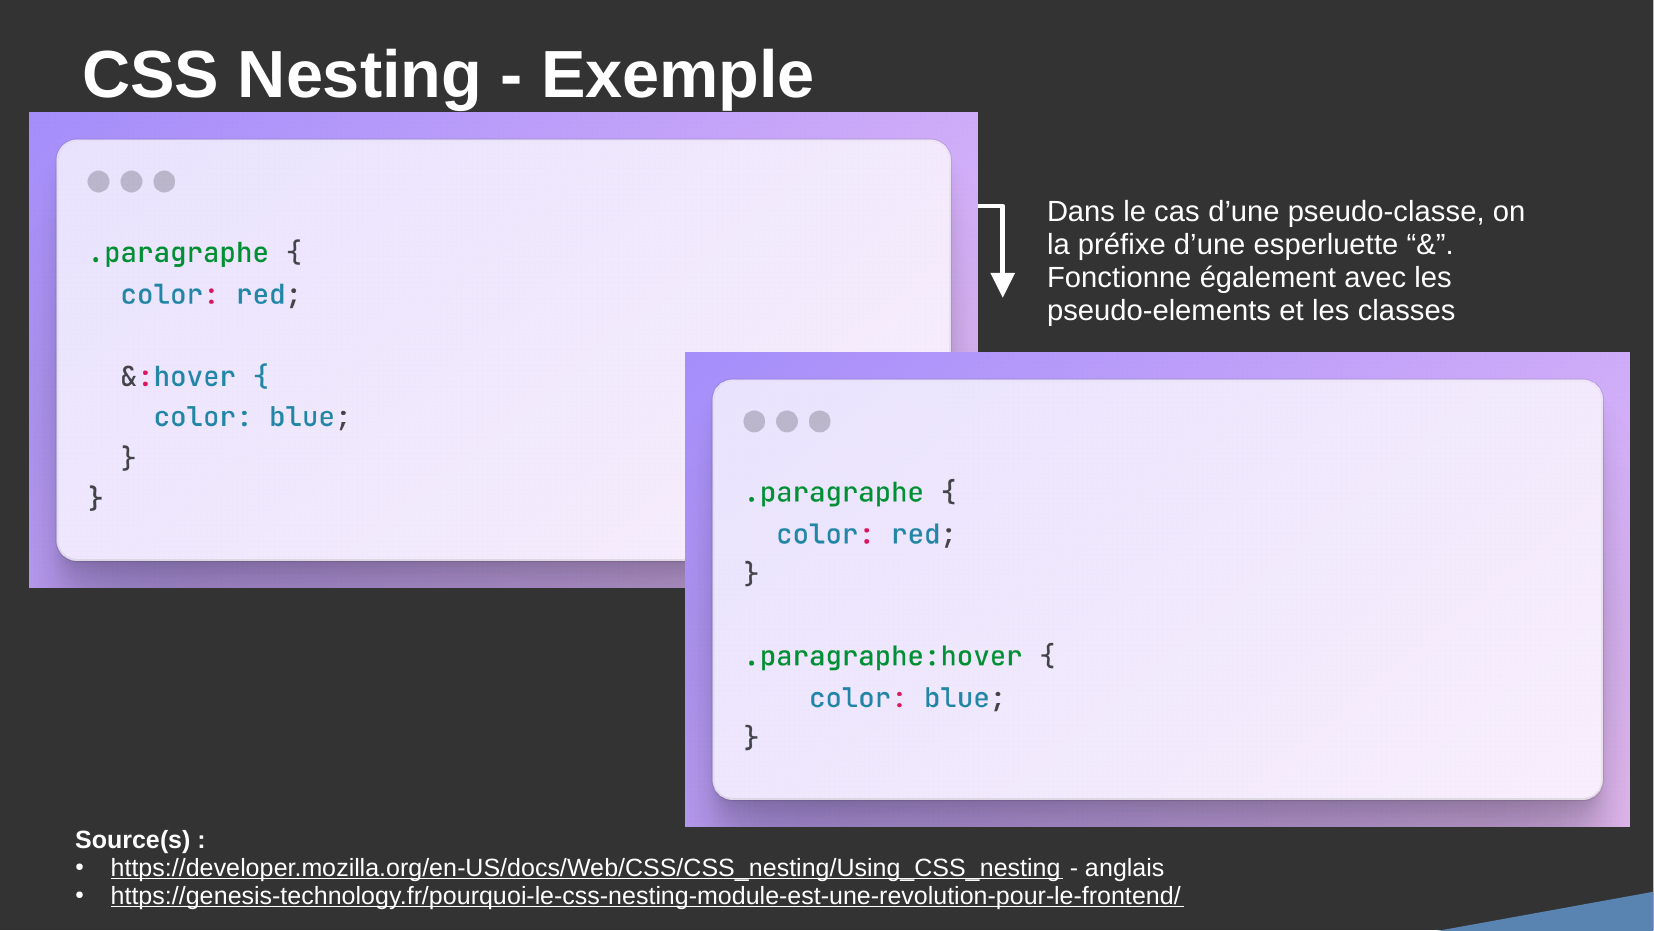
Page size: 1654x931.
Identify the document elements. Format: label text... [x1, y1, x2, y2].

text_box Dans le cas d’une pseudo-classe, on la préfixe d’une esperluette “&”. Fonctionne également avec les pseudo-elements et les classes [1032, 187, 1564, 334]
text_box Source(s) : https://developer.mozilla.org/en-US/docs/Web/CSS/CSS_nesting/Using_CSS_nesting - anglais https://genesis-technology.fr/pourquoi-le-css-nesting-module-est-une-revolution-pour-le-frontend/ [60, 803, 1546, 917]
title CSS Nesting - Exemple [82, 37, 1571, 114]
picture [29, 112, 1630, 827]
text_box [1437, 891, 1654, 931]
